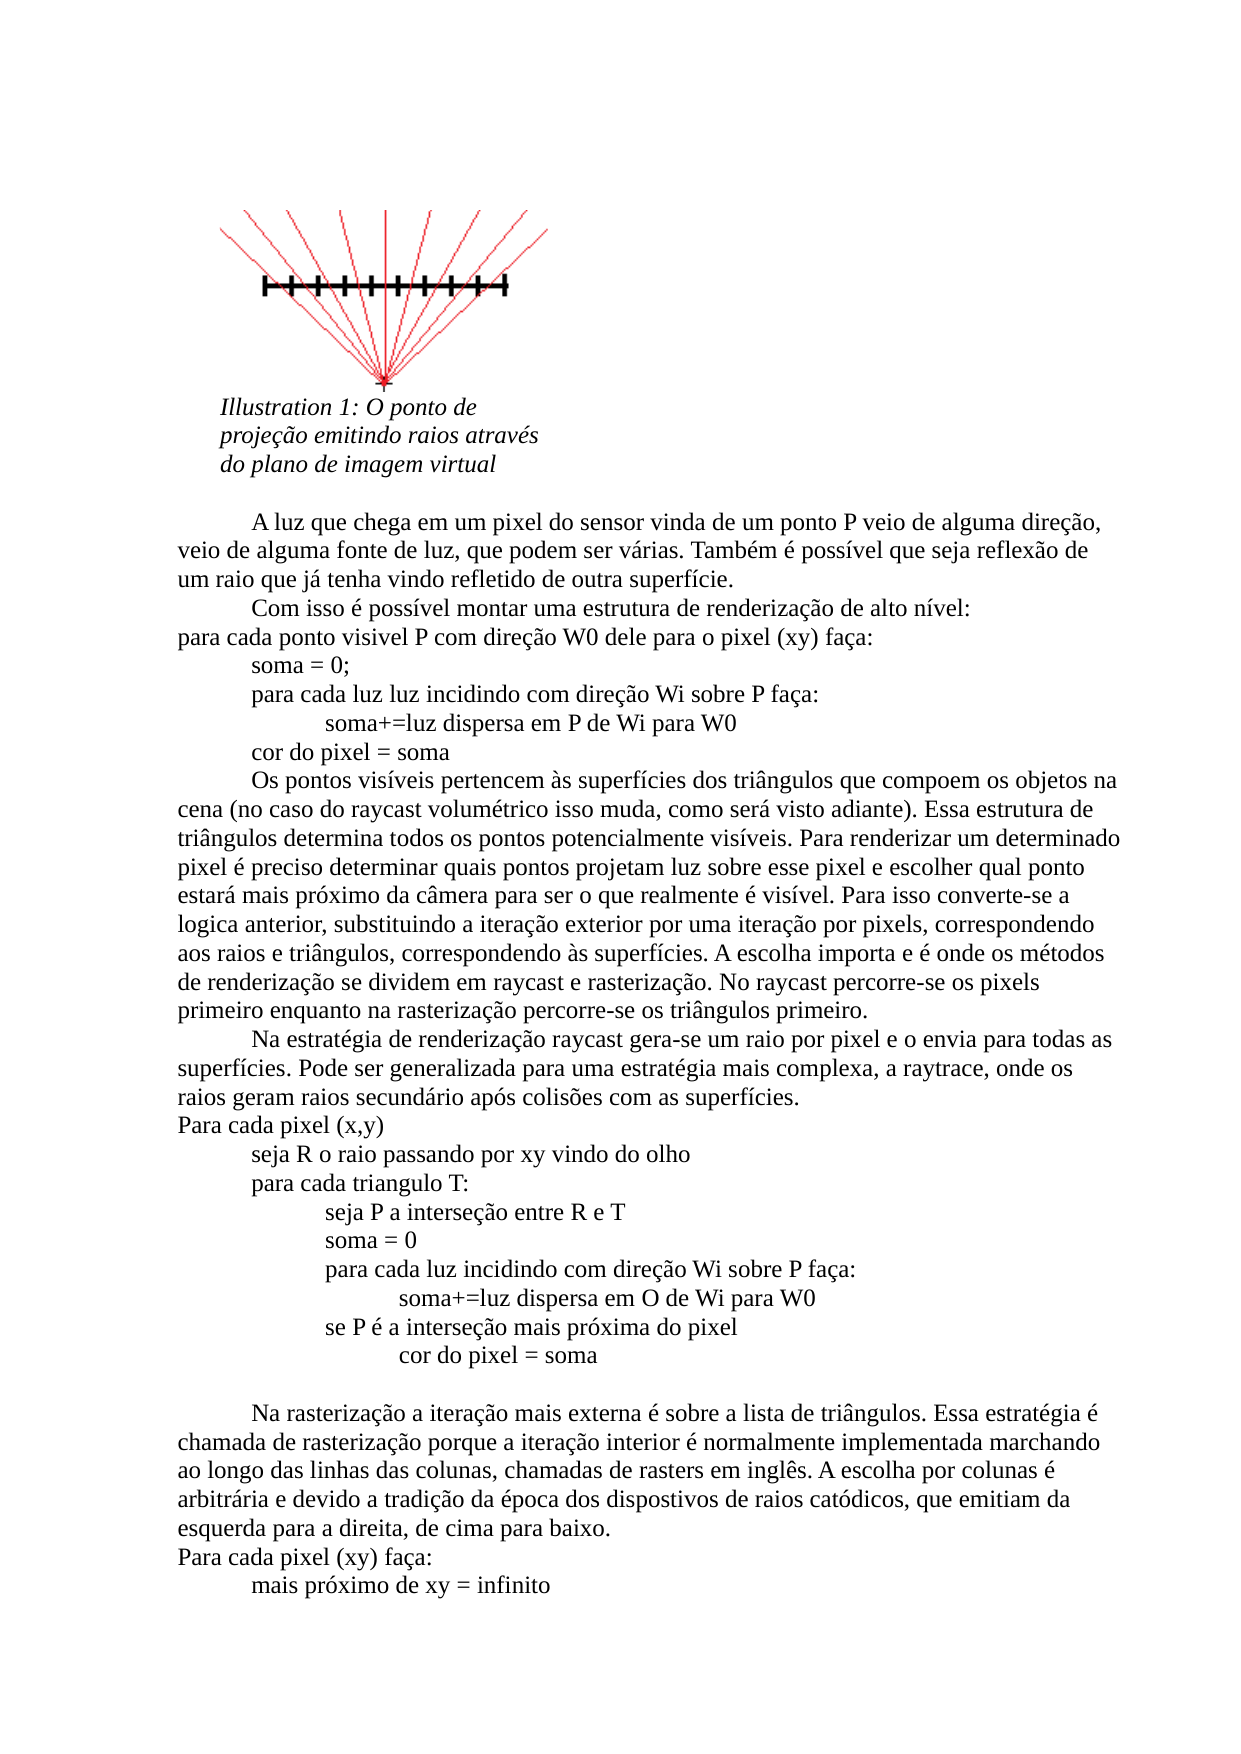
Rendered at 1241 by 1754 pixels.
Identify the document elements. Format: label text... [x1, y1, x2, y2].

text mais próximo de xy = infinito [177, 1571, 1122, 1599]
text para cada triangulo T: [177, 1168, 1122, 1197]
text Para cada pixel (xy) faça: [177, 1542, 1122, 1571]
text para cada luz incidindo com direção Wi sobre P faça: [177, 1254, 1122, 1283]
text soma+=luz dispersa em O de Wi para W0 [177, 1283, 1122, 1312]
text Na estratégia de renderização raycast gera-se um raio por pixel e o envia para todas as superfícies. Pode ser generalizada para uma estratégia mais complexa, a raytrace, onde os raios geram raios secundário após colisões com as superfícies. [177, 1024, 1122, 1111]
text Para cada pixel (x,y) [177, 1111, 1122, 1139]
text seja R o raio passando por xy vindo do olho [177, 1139, 1122, 1168]
text soma = 0; [177, 651, 1122, 679]
text Illustration 1: O ponto de projeção emitindo raios através do plano de imagem virtual [220, 392, 548, 478]
text Com isso é possível montar uma estrutura de renderização de alto nível: [177, 593, 1122, 622]
text soma+=luz dispersa em P de Wi para W0 [177, 708, 1122, 737]
text seja P a interseção entre R e T [177, 1197, 1122, 1226]
text A luz que chega em um pixel do sensor vinda de um ponto P veio de alguma direção, veio de alguma fonte de luz, que podem ser várias. Também é possível que seja reflexão de um raio que já tenha vindo refletido de outra superfície. [177, 507, 1122, 593]
text soma = 0 [177, 1226, 1122, 1254]
text Na rasterização a iteração mais externa é sobre a lista de triângulos. Essa estratégia é chamada de rasterização porque a iteração interior é normalmente implementada marchando ao longo das linhas das colunas, chamadas de rasters em inglês. A escolha por colunas é arbitrária e devido a tradição da época dos dispostivos de raios catódicos, que emitiam da esquerda para a direita, de cima para baixo. [177, 1398, 1122, 1542]
text cor do pixel = soma [177, 1341, 1122, 1369]
text para cada ponto visivel P com direção W0 dele para o pixel (xy) faça: [177, 622, 1122, 651]
text para cada luz luz incidindo com direção Wi sobre P faça: [177, 679, 1122, 708]
text Os pontos visíveis pertencem às superfícies dos triângulos que compoem os objetos na cena (no caso do raycast volumétrico isso muda, como será visto adiante). Essa estrutura de triângulos determina todos os pontos potencialmente visíveis. Para renderizar um determinado pixel é preciso determinar quais pontos projetam luz sobre esse pixel e escolher qual ponto estará mais próximo da câmera para ser o que realmente é visível. Para isso converte-se a logica anterior, substituindo a iteração exterior por uma iteração por pixels, correspondendo aos raios e triângulos, correspondendo às superfícies. A escolha importa e é onde os métodos de renderização se dividem em raycast e rasterização. No raycast percorre-se os pixels primeiro enquanto na rasterização percorre-se os triângulos primeiro. [177, 766, 1122, 1024]
text cor do pixel = soma [177, 737, 1122, 766]
text se P é a interseção mais próxima do pixel [177, 1312, 1122, 1341]
